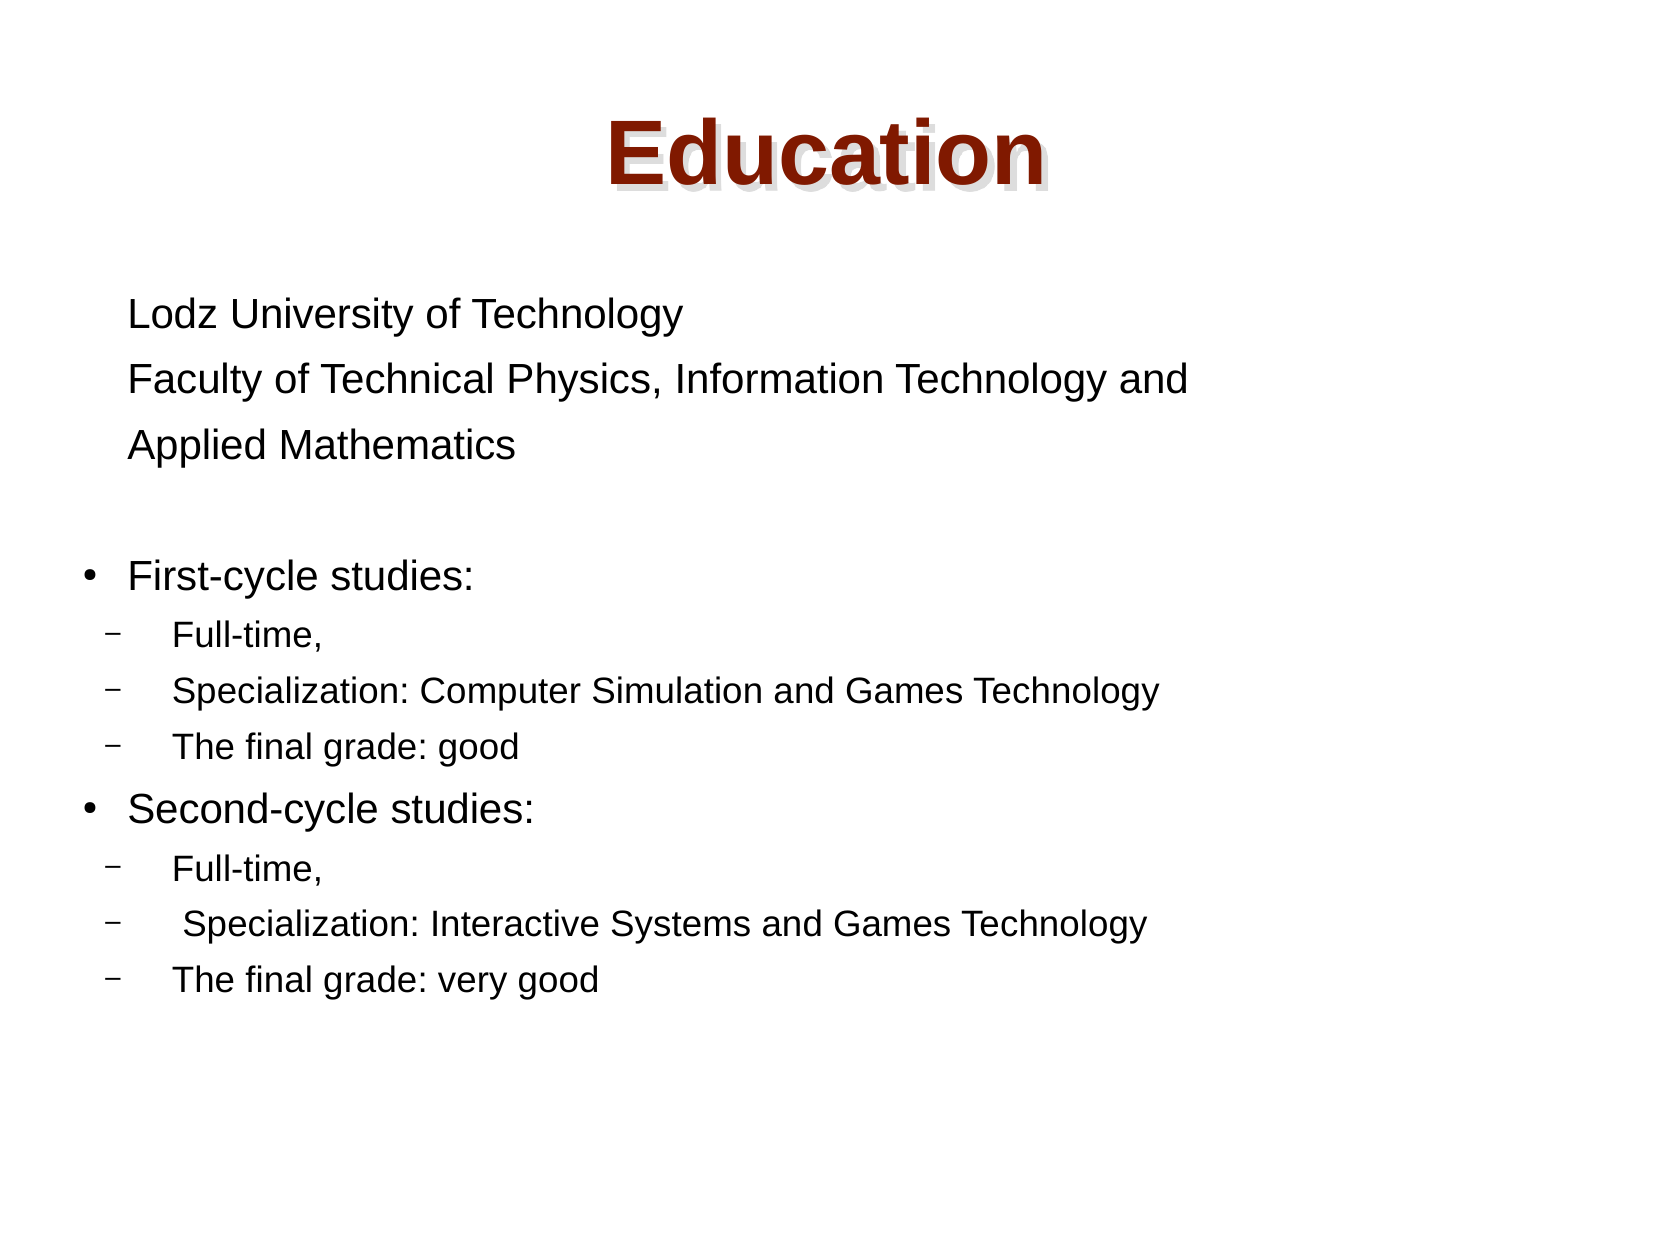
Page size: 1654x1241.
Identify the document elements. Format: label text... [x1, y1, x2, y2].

title Education [82, 49, 1571, 257]
list Lodz University of Technology Faculty of Technical Physics, Information Technology and Applied Mathematics First-cycle studies: Full-time, Specialization: Computer Simulation and Games Technology The final grade: good Second-cycle studies: Full-time, Specialization: Interactive Systems and Games Technology The final grade: very good [82, 290, 1571, 1010]
